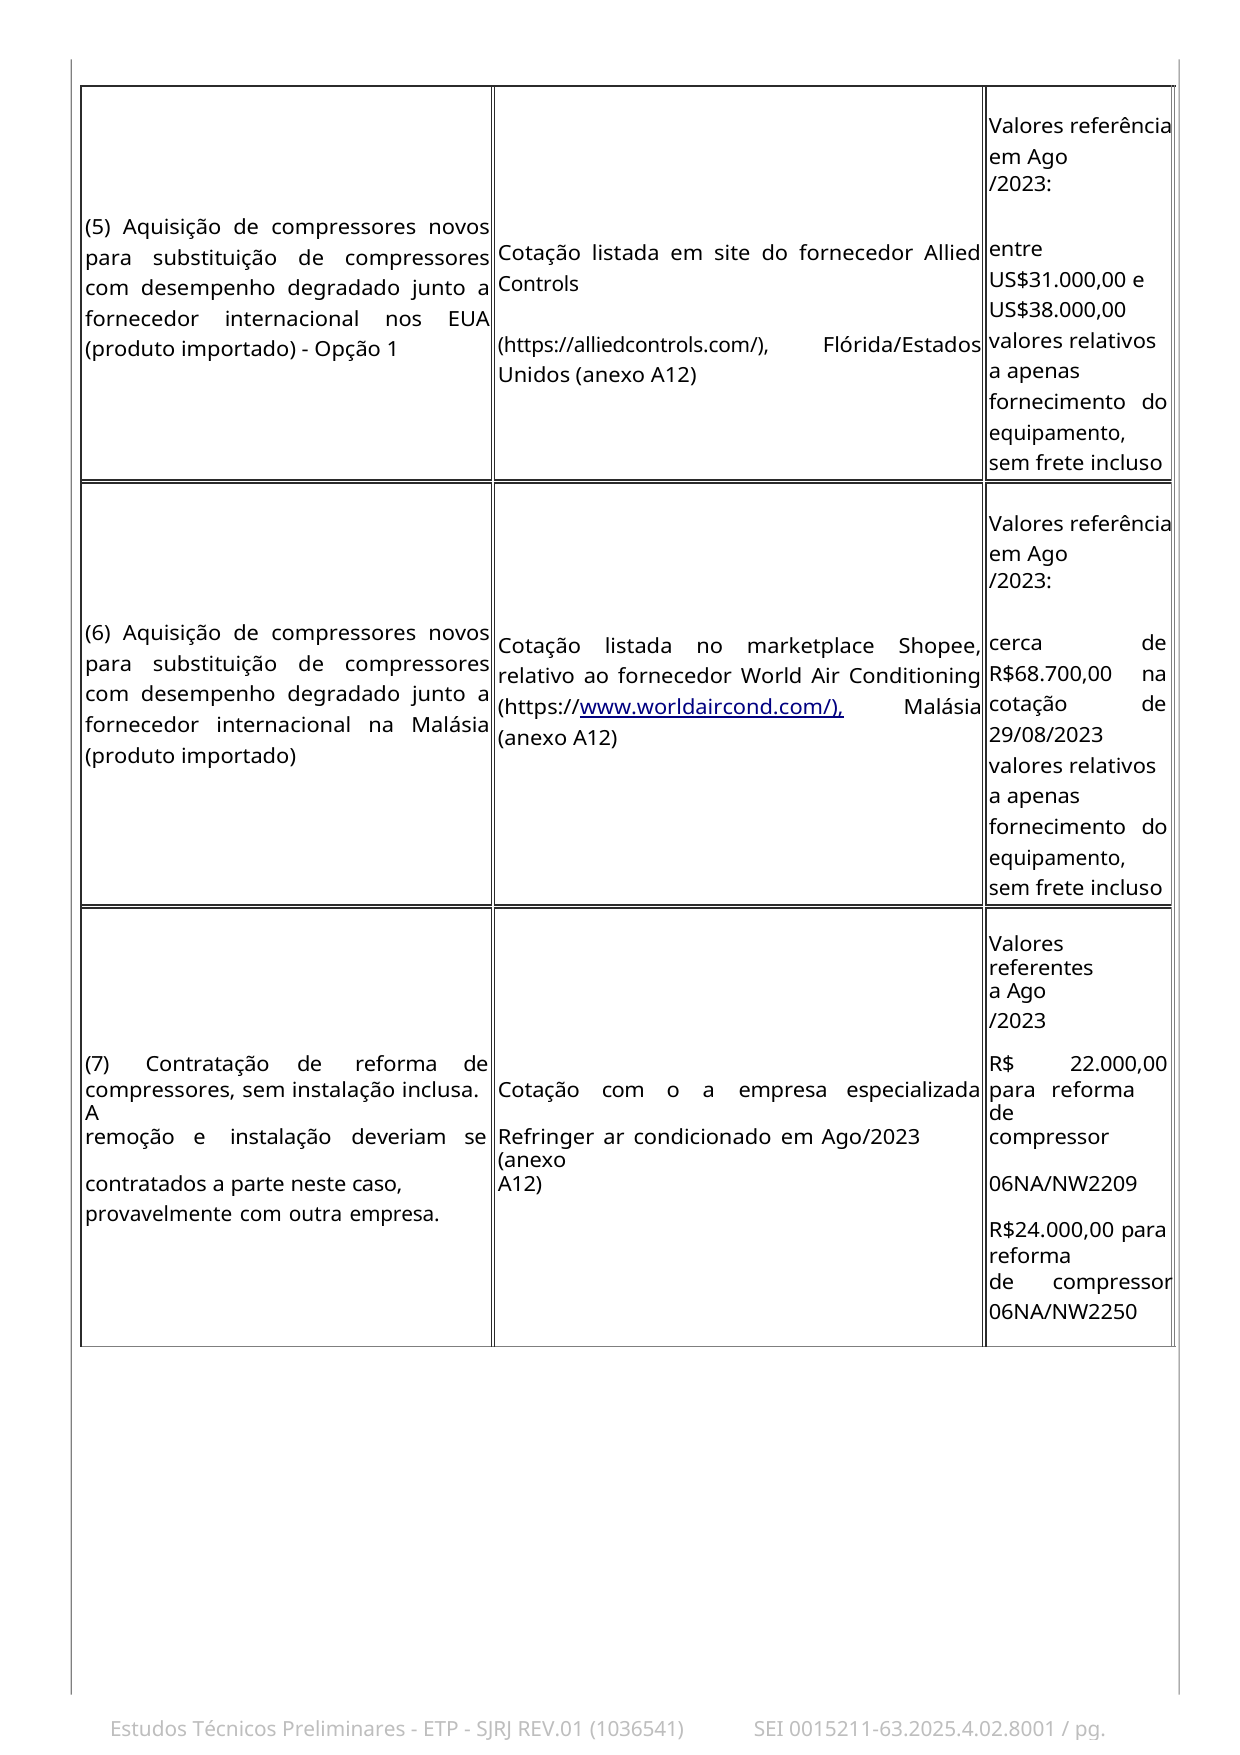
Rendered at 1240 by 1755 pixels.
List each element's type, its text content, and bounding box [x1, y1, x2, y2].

table_cell [495, 980, 982, 1006]
table_cell (7) Contratação de reforma de [82, 1042, 491, 1078]
table_cell [82, 980, 491, 1006]
table_cell Cotação com o a empresa especializada [495, 1078, 982, 1125]
table_cell [82, 1006, 491, 1042]
table_cell (6) Aquisição de compressores novos para substituição de compressores com desempenho degradado junto a fornecedor internacional na Malásia (produto importado) [82, 599, 491, 904]
table_cell Refringer ar condicionado em Ago/2023 (anexo [495, 1125, 982, 1172]
table_cell [495, 1270, 982, 1296]
table_cell /2023 [987, 1006, 1171, 1042]
table_cell Cotação listada no marketplace Shopee, relativo ao fornecedor World Air Conditioning (https://www.worldaircond.com/), Malásia (anexo A12) [495, 599, 982, 904]
table_cell entre US$31.000,00 e US$38.000,00 valores relativos a apenas fornecimento do equipamento, sem frete incluso [987, 208, 1171, 479]
table_cell reforma [987, 1244, 1171, 1270]
table_cell provavelmente com outra empresa. [82, 1198, 491, 1244]
table_cell [495, 1296, 982, 1346]
table_cell a Ago [987, 980, 1171, 1006]
table_cell Valores referentes [987, 909, 1171, 979]
table_cell 06NA/NW2250 [987, 1296, 1171, 1346]
table_cell compressor [987, 1125, 1171, 1172]
table_cell para reforma de [987, 1078, 1171, 1125]
table_cell [495, 1006, 982, 1042]
table_cell remoção e instalação deveriam se [82, 1125, 491, 1172]
table_cell [82, 1296, 491, 1346]
table_cell [495, 484, 982, 599]
table_cell [82, 1244, 491, 1270]
table_header (5) Aquisição de compressores novos para substituição de compressores com desempenho degradado junto a fornecedor internacional nos EUA (produto importado) - Opção 1 [82, 87, 491, 479]
table_cell compressores, sem instalação inclusa. A [82, 1078, 491, 1125]
table_cell A12) [495, 1172, 982, 1198]
table_cell R$24.000,00 para [987, 1198, 1171, 1244]
table_cell 06NA/NW2209 [987, 1172, 1171, 1198]
table_cell R$ 22.000,00 [987, 1042, 1171, 1078]
table_cell [82, 1270, 491, 1296]
table_cell [495, 1244, 982, 1270]
table_cell [495, 1042, 982, 1078]
table_cell Valores referência em Ago /2023: [987, 484, 1171, 599]
table_cell [495, 1198, 982, 1244]
table_cell contratados a parte neste caso, [82, 1172, 491, 1198]
table_cell [495, 909, 982, 979]
table_cell [82, 484, 491, 599]
table_cell de compressor [987, 1270, 1171, 1296]
table_header Valores referência em Ago /2023: [987, 87, 1171, 208]
table_cell cerca de R$68.700,00 na cotação de 29/08/2023 valores relativos a apenas fornecimento do equipamento, sem frete incluso [987, 599, 1171, 904]
table_header Cotação listada em site do fornecedor Allied Controls (https://alliedcontrols.com/), Flórida/Estados Unidos (anexo A12) [495, 87, 982, 479]
table_cell [82, 909, 491, 979]
